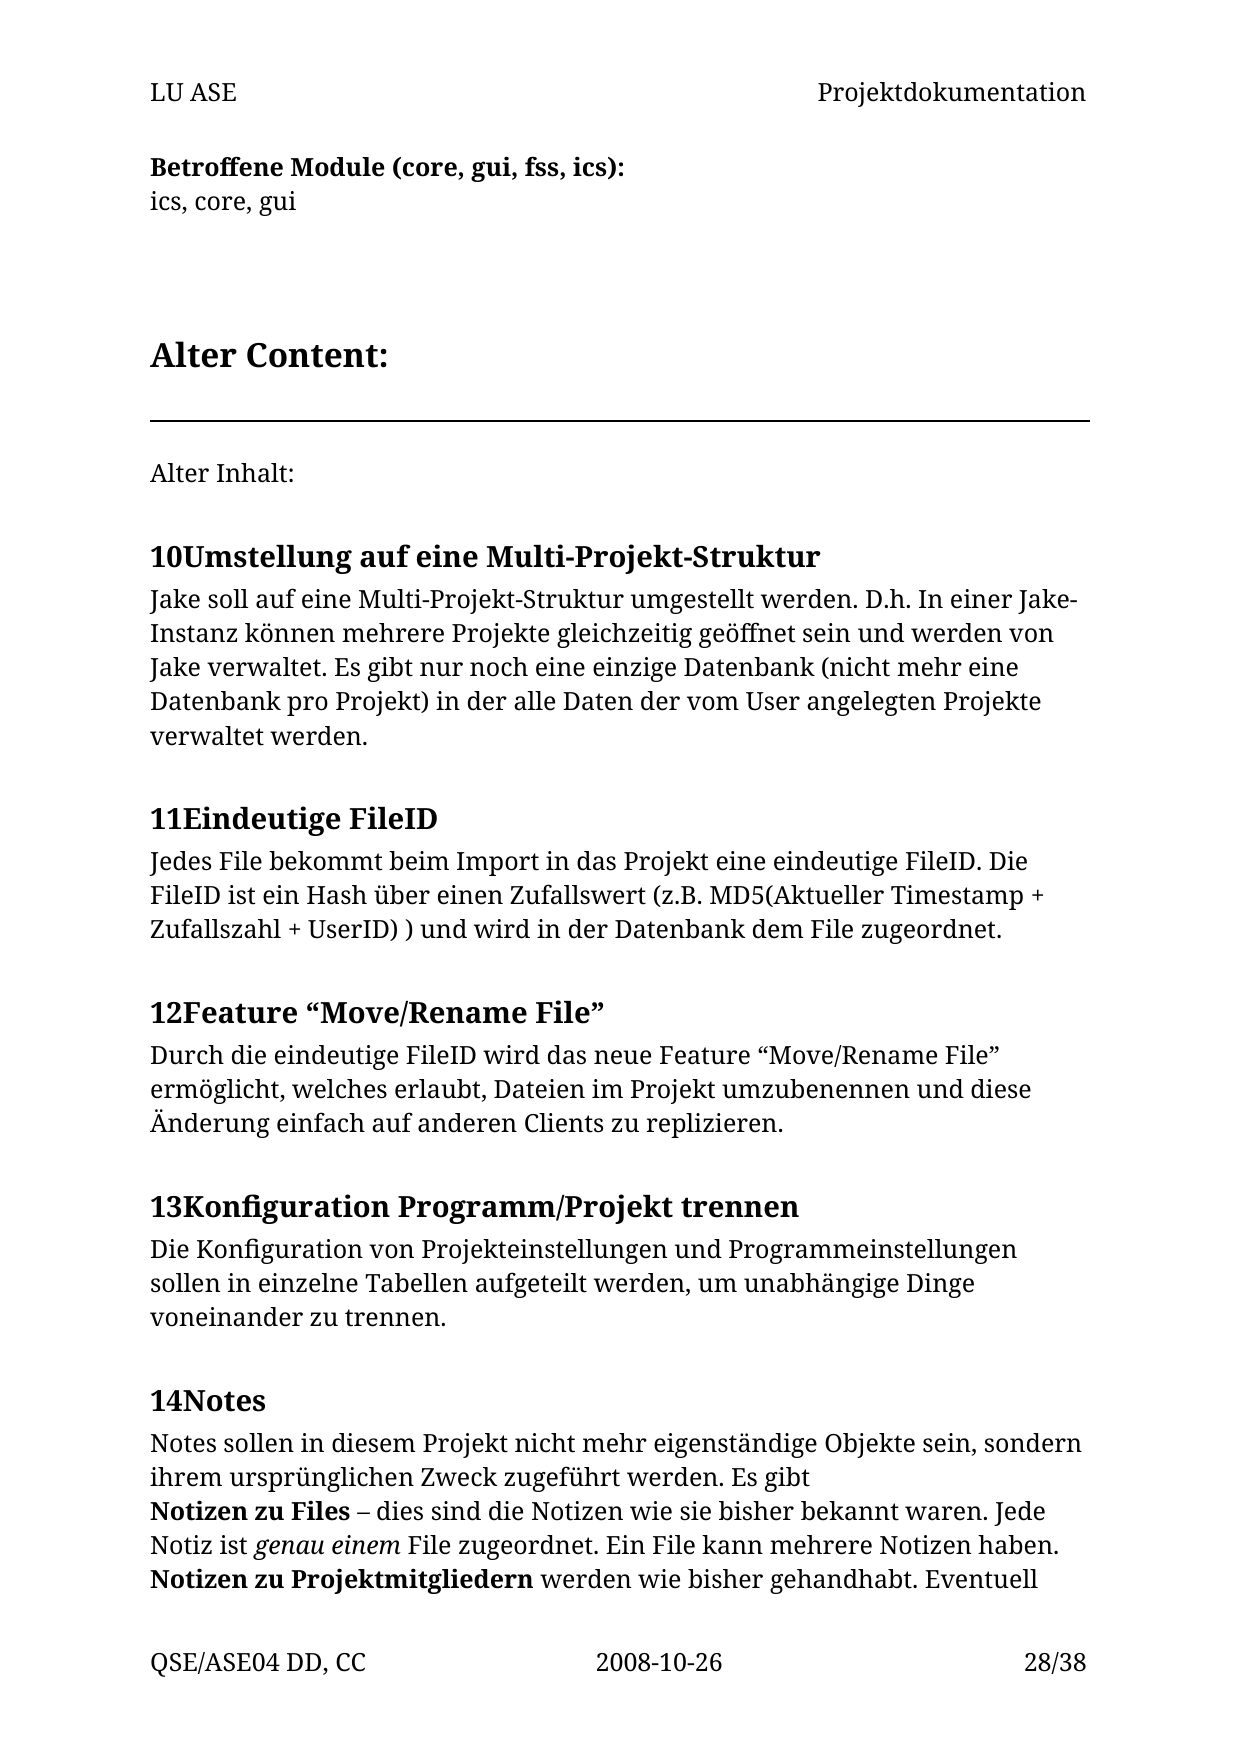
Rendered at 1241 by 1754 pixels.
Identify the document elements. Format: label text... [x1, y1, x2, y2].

text Notizen zu Files – dies sind die Notizen wie sie bisher bekannt waren. Jede Notiz ist genau einem File zugeordnet. Ein File kann mehrere Notizen haben. [150, 1494, 1090, 1562]
text Notes sollen in diesem Projekt nicht mehr eigenständige Objekte sein, sondern ihrem ursprünglichen Zweck zugeführt werden. Es gibt [150, 1426, 1090, 1494]
subtitle Notes [150, 1380, 1090, 1419]
text Notizen zu Projektmitgliedern werden wie bisher gehandhabt. Eventuell [150, 1562, 1090, 1596]
subtitle Umstellung auf eine Multi-Projekt-Struktur [150, 536, 1090, 576]
subtitle Konfiguration Programm/Projekt trennen [150, 1186, 1090, 1226]
text ics, core, gui [150, 184, 1090, 218]
text Durch die eindeutige FileID wird das neue Feature “Move/Rename File” ermöglicht, welches erlaubt, Dateien im Projekt umzubenennen und diese Änderung einfach auf anderen Clients zu replizieren. [150, 1038, 1090, 1140]
text Jake soll auf eine Multi-Projekt-Struktur umgestellt werden. D.h. In einer Jake-Instanz können mehrere Projekte gleichzeitig geöffnet sein und werden von Jake verwaltet. Es gibt nur noch eine einzige Datenbank (nicht mehr eine Datenbank pro Projekt) in der alle Daten der vom User angelegten Projekte verwaltet werden. [150, 582, 1090, 752]
subtitle Feature “Move/Rename File” [150, 992, 1090, 1032]
text Betroffene Module (core, gui, fss, ics): [150, 150, 1090, 184]
subtitle Eindeutige FileID [150, 798, 1090, 838]
text Alter Inhalt: [150, 456, 1090, 490]
text Alter Content: [150, 332, 1090, 377]
text Jedes File bekommt beim Import in das Projekt eine eindeutige FileID. Die FileID ist ein Hash über einen Zufallswert (z.B. MD5(Aktueller Timestamp + Zufallszahl + UserID) ) und wird in der Datenbank dem File zugeordnet. [150, 844, 1090, 946]
text Die Konfiguration von Projekteinstellungen und Programmeinstellungen sollen in einzelne Tabellen aufgeteilt werden, um unabhängige Dinge voneinander zu trennen. [150, 1232, 1090, 1334]
